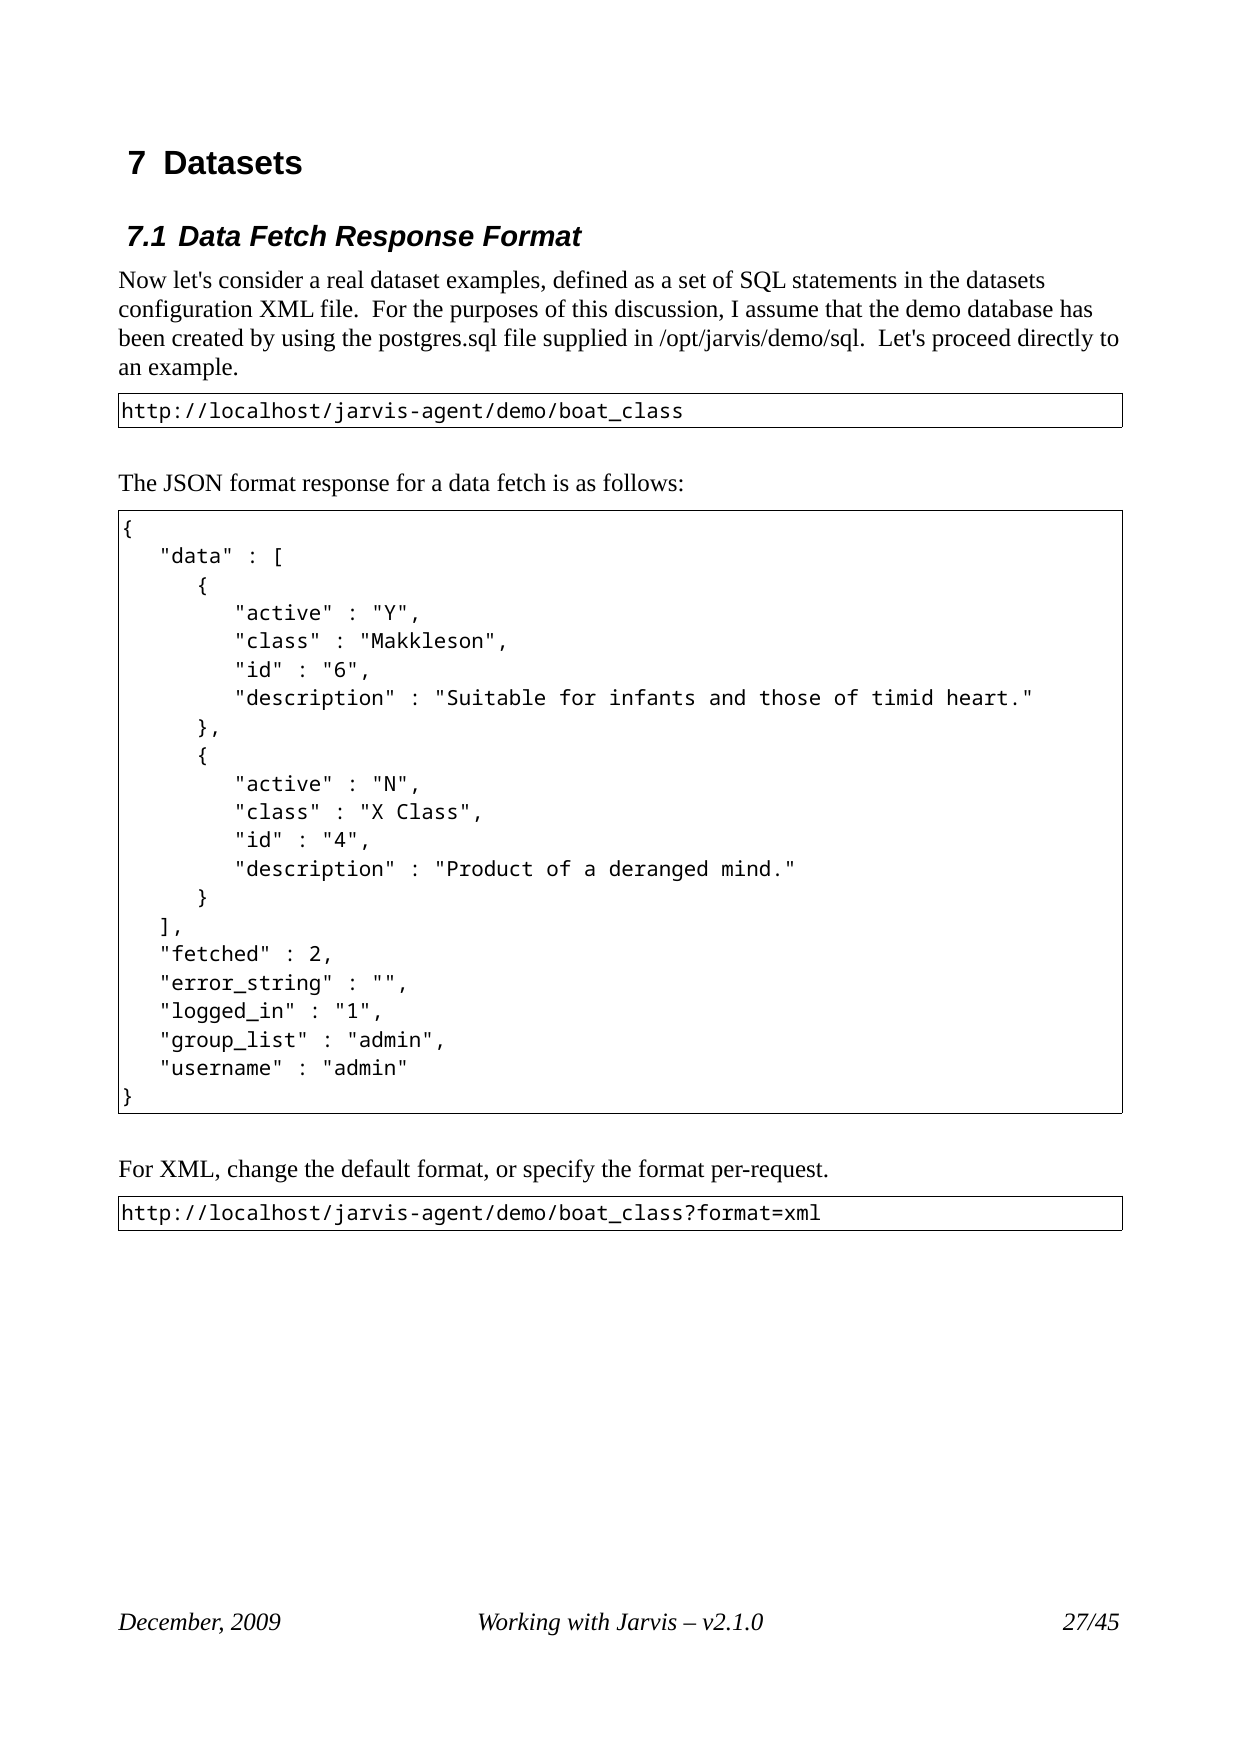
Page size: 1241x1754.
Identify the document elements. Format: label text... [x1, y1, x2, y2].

text Now let's consider a real dataset examples, defined as a set of SQL statements in the datasets configuration XML file. For the purposes of this discussion, I assume that the demo database has been created by using the postgres.sql file supplied in /opt/jarvis/demo/sql. Let's proceed directly to an example. [118, 265, 1122, 380]
text "description" : "Product of a deranged mind." [119, 851, 1122, 879]
text } [119, 1078, 1122, 1113]
text { [119, 511, 1122, 538]
text ], [119, 908, 1122, 936]
text { [119, 737, 1122, 766]
text }, [119, 709, 1122, 737]
text "active" : "Y", [119, 595, 1122, 623]
text http://localhost/jarvis-agent/demo/boat_class [119, 394, 1122, 427]
text "username" : "admin" [119, 1050, 1122, 1078]
text For XML, change the default format, or specify the format per-request. [118, 1154, 1122, 1183]
subtitle Datasets [118, 143, 1122, 182]
text "id" : "4", [119, 823, 1122, 851]
text "class" : "X Class", [119, 794, 1122, 823]
text "data" : [ [119, 538, 1122, 567]
text http://localhost/jarvis-agent/demo/boat_class?format=xml [119, 1197, 1122, 1230]
text { [119, 567, 1122, 595]
text The JSON format response for a data fetch is as follows: [118, 468, 1122, 497]
text "id" : "6", [119, 652, 1122, 680]
text "description" : "Suitable for infants and those of timid heart." [119, 680, 1122, 709]
text "fetched" : 2, [119, 936, 1122, 965]
text "error_string" : "", [119, 965, 1122, 993]
text "active" : "N", [119, 766, 1122, 794]
text "logged_in" : "1", [119, 993, 1122, 1022]
subtitle Data Fetch Response Format [118, 219, 1122, 253]
text "class" : "Makkleson", [119, 623, 1122, 652]
text "group_list" : "admin", [119, 1022, 1122, 1050]
text } [119, 879, 1122, 908]
